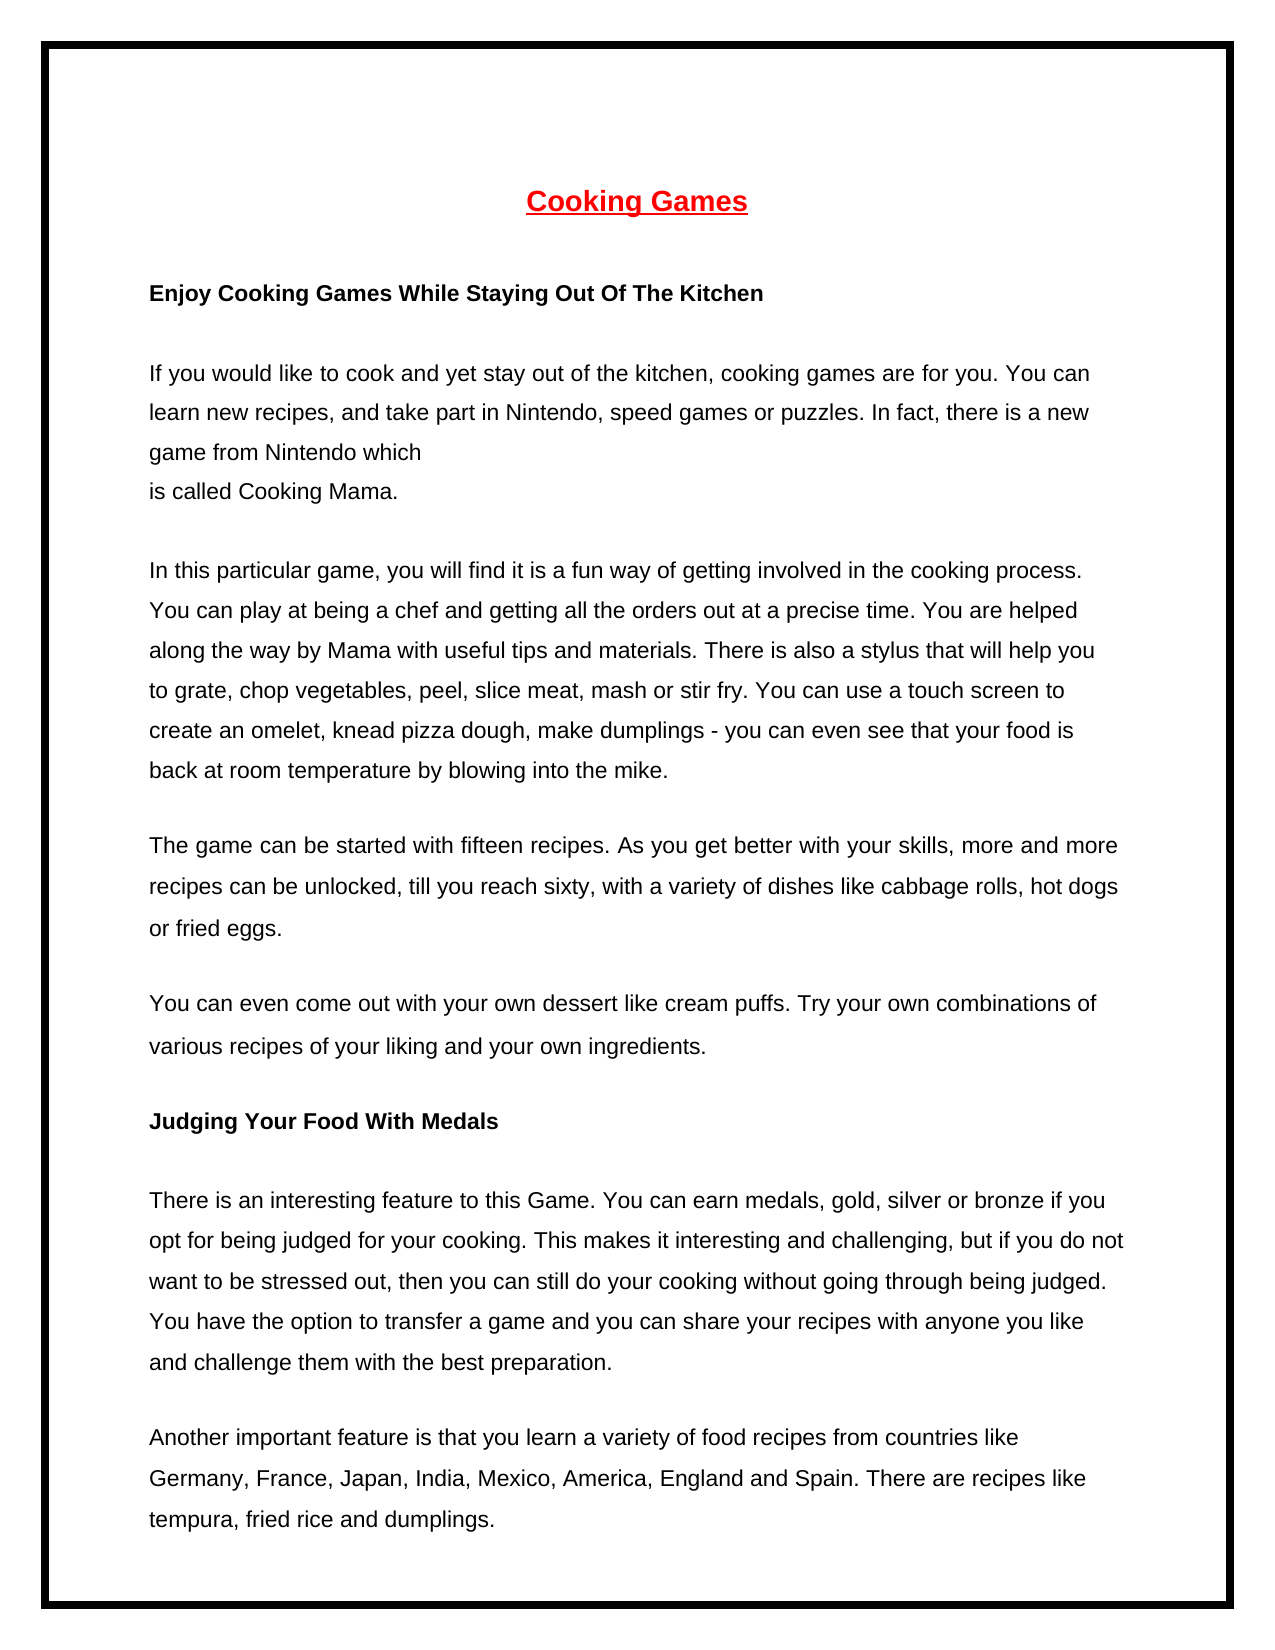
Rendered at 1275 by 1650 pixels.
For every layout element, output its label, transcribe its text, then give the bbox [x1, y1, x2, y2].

text Another important feature is that you learn a variety of food recipes from countries like Germany, France, Japan, India, Mexico, America, England and Spain. There are recipes like tempura, fried rice and dumplings. [149, 1423, 1088, 1532]
text If you would like to cook and yet stay out of the kitchen, cooking games are for you. You can learn new recipes, and take part in Nintendo, speed games or puzzles. In fact, there is a new game from Nintendo which [149, 360, 1091, 465]
text In this particular game, you will find it is a fun way of getting involved in the cooking process. You can play at being a chef and getting all the orders out at a precise time. You are helped along the way by Mama with useful tips and materials. There is also a stylus that will help you to grate, chop vegetables, peel, slice meat, mash or stir fry. You can use a touch screen to create an omelet, knead pizza dough, make dumplings - you can even see that your food is back at room temperature by blowing into the mike. [149, 557, 1103, 783]
text Cooking Games [526, 184, 1126, 218]
text is called Cooking Mama. [149, 478, 1126, 504]
text The game can be started with fifteen recipes. As you get better with your skills, more and more recipes can be unlocked, till you reach sixty, with a variety of dishes like cabbage rolls, hot dogs or fried eggs. [149, 832, 1120, 941]
text Enjoy Cooking Games While Staying Out Of The Kitchen [149, 280, 1126, 307]
text You can even come out with your own dessert like cream puffs. Try your own combinations of various recipes of your liking and your own ingredients. [149, 990, 1099, 1059]
text Judging Your Food With Medals [149, 1108, 1126, 1134]
text There is an interesting feature to this Game. You can earn medals, gold, silver or bronze if you opt for being judged for your cooking. This makes it interesting and challenging, but if you do not want to be stressed out, then you can still do your cooking without going through being judged. You have the option to transfer a game and you can share your recipes with anyone you like and challenge them with the best preparation. [149, 1187, 1126, 1375]
